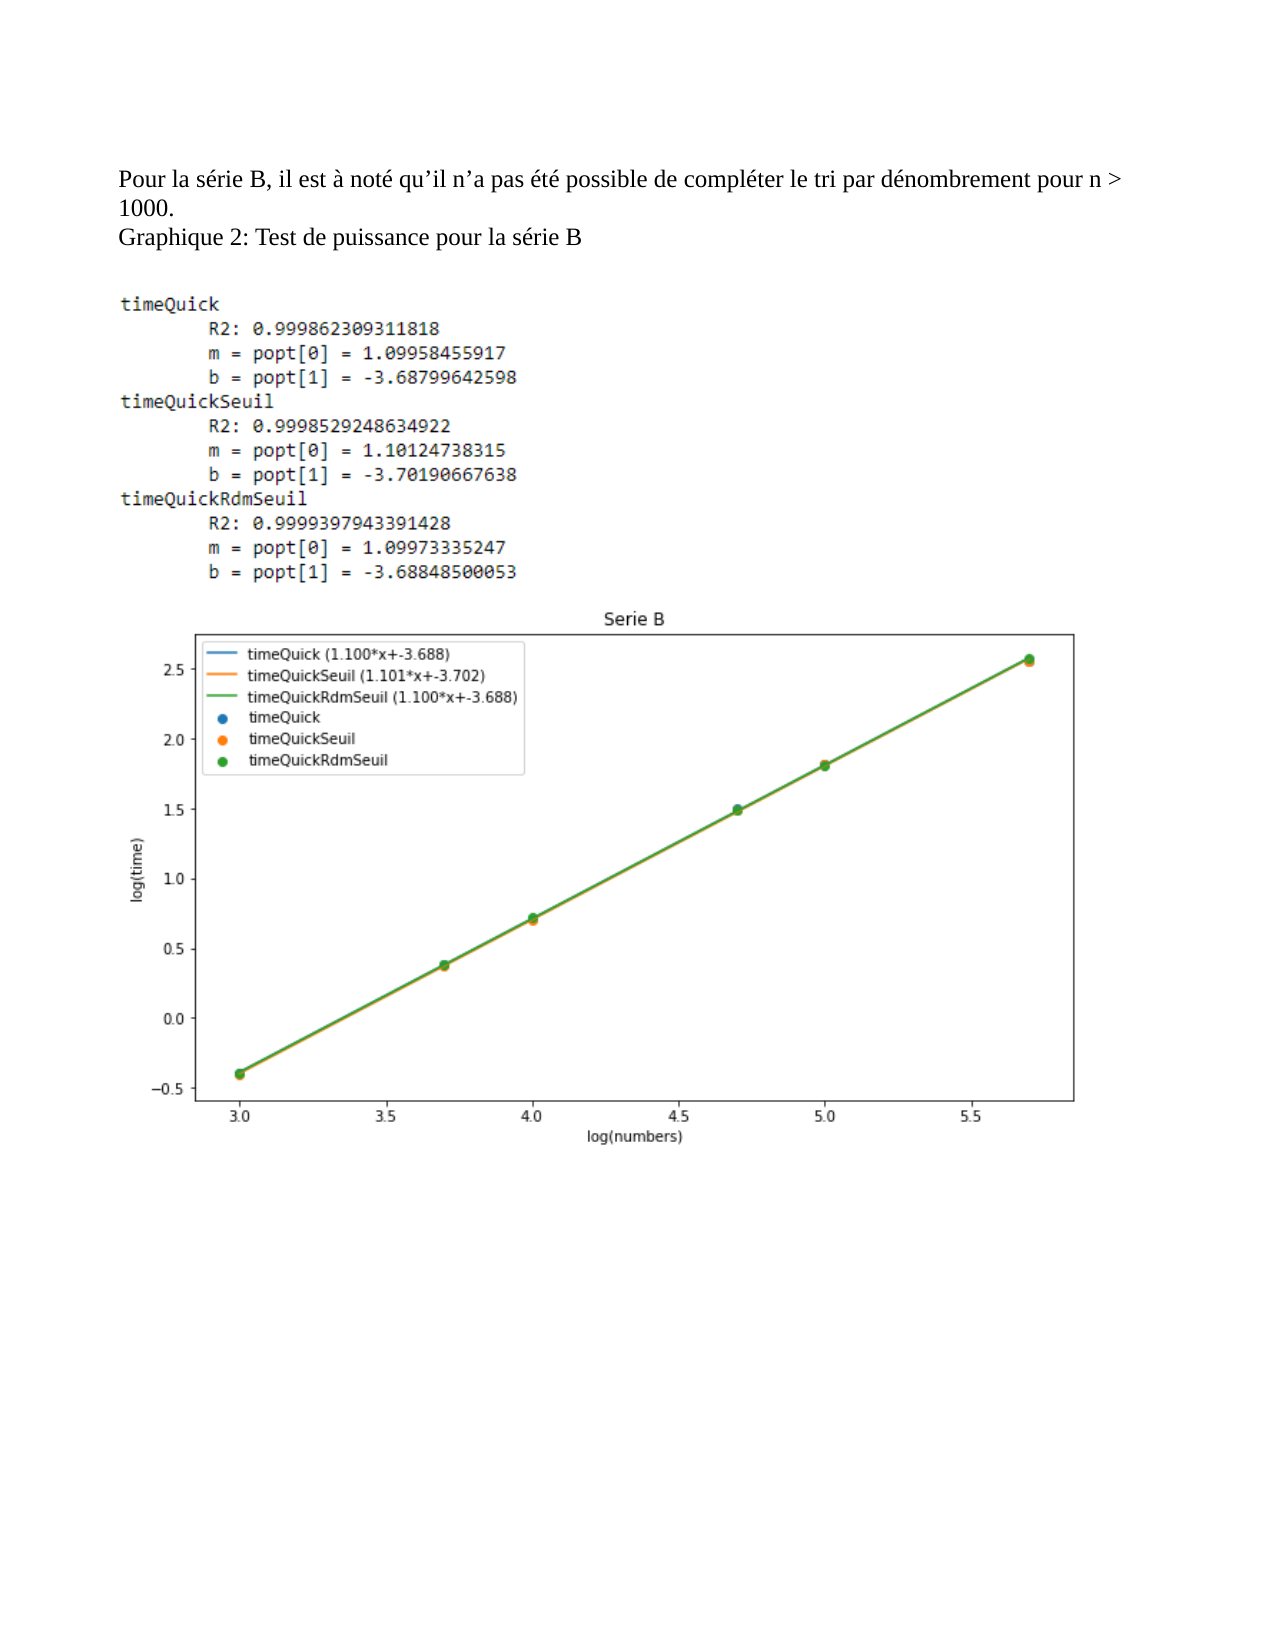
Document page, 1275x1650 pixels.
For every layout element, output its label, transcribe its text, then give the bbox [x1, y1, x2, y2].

text Graphique 2: Test de puissance pour la série B [118, 222, 1157, 251]
picture [112, 288, 1152, 1152]
text Pour la série B, il est à noté qu’il n’a pas été possible de compléter le tri par dénombrement pour n > 1000. [118, 164, 1157, 222]
